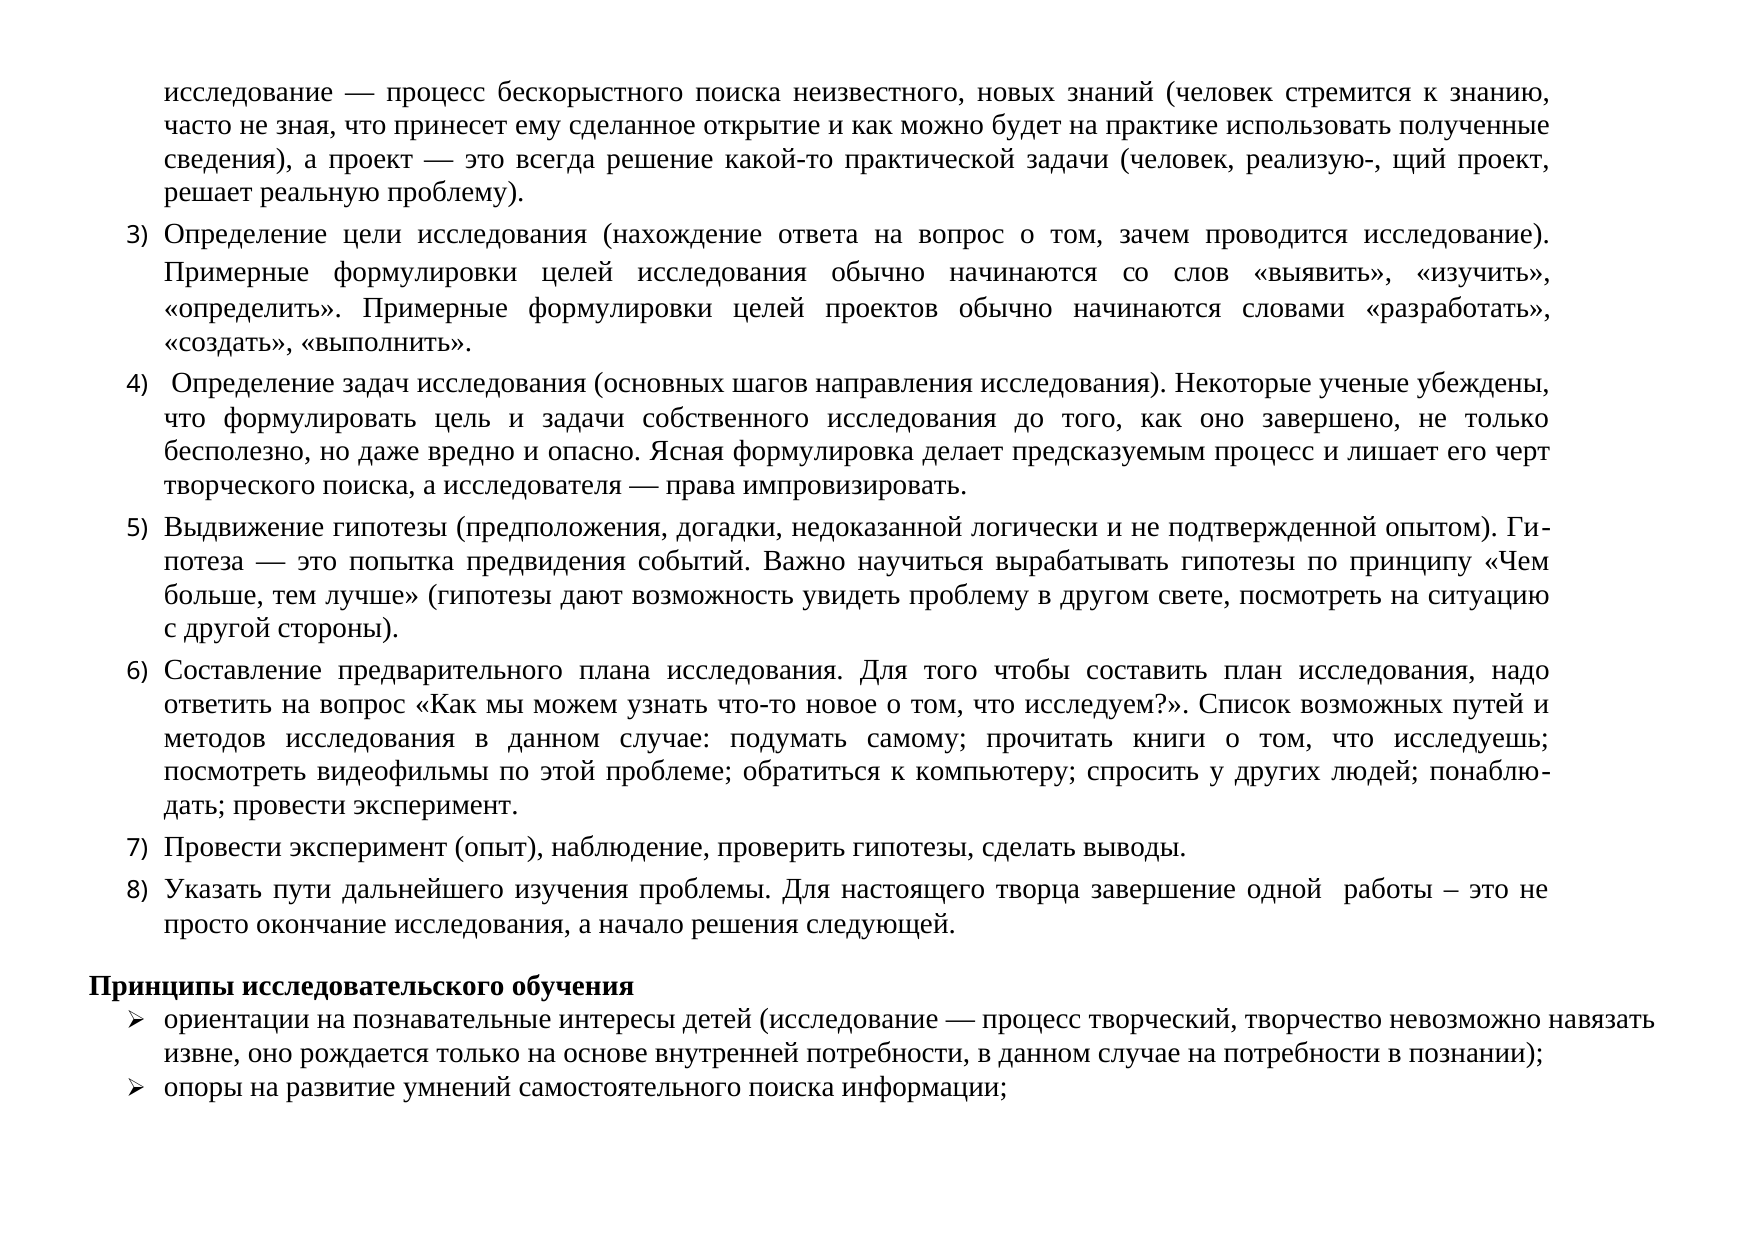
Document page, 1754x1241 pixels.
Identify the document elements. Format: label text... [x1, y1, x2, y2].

list Определение цели исследования (нахождение отве­та на вопрос о том, зачем проводится исследование). Пример­ные формулировки целей исследования обычно начинаются со слов «выявить», «изучить», «определить». Примерные фор­мулировки целей проектов обычно начинаются словами «раз­работать», «создать», «выполнить». [126, 216, 1551, 357]
list исследова­ние — процесс бескорыстного поиска неизвестного, новых знаний (человек стремится к знанию, часто не зная, что при­несет ему сделанное открытие и как можно будет на практике использовать полученные сведения), а проект — это всегда решение какой-то практической задачи (человек, реализую-, щий проект, решает реальную проблему). [126, 74, 1551, 208]
list Составление предварительного плана исследования. Для того чтобы составить план исследования, надо ответить на вопрос «Как мы можем узнать что-то новое о том, что исследуем?». Список возможных путей и методов исследова­ния в данном случае: подумать самому; прочитать книги о том, что исследуешь; посмотреть видеофильмы по этой проблеме; обратиться к компьютеру; спросить у других людей; понаблю­дать; провести эксперимент. [126, 652, 1551, 821]
list Указать пути дальнейшего изучения проблемы. Для настоящего творца завершение одной работы – это не просто окончание исследования, а начало решения следующей. [126, 871, 1551, 939]
list опоры на развитие умнений самостоятельного поиска ин­формации; [126, 1069, 1665, 1102]
list Провести эксперимент (опыт), наблюдение, прове­рить гипотезы, сделать выводы. [126, 829, 1551, 863]
list Выдвижение гипотезы (предположения, догадки, недоказанной логически и не подтвержденной опытом). Ги­потеза — это попытка предвидения событий. Важно научиться вырабатывать гипотезы по принципу «Чем больше, тем лучше» (гипотезы дают возможность увидеть проблему в другом свете, посмотреть на ситуацию с другой стороны). [126, 509, 1551, 644]
list ориентации на познавательные интересы детей (исследо­вание — процесс творческий, творчество невозможно на­вязать извне, оно рождается только на основе внутренней потребности, в данном случае на потребности в познании); [126, 1002, 1665, 1069]
list Определение задач исследования (основных шагов направления исследования). Некоторые ученые убеждены, что формулировать цель и задачи собственного исследования до того, как оно завершено, не только бесполезно, но даже вред­но и опасно. Ясная формулировка делает предсказуемым про­цесс и лишает его черт творческого поиска, а исследователя — права импровизировать. [126, 365, 1551, 501]
text Принципы исследовательского обучения [89, 968, 1665, 1002]
